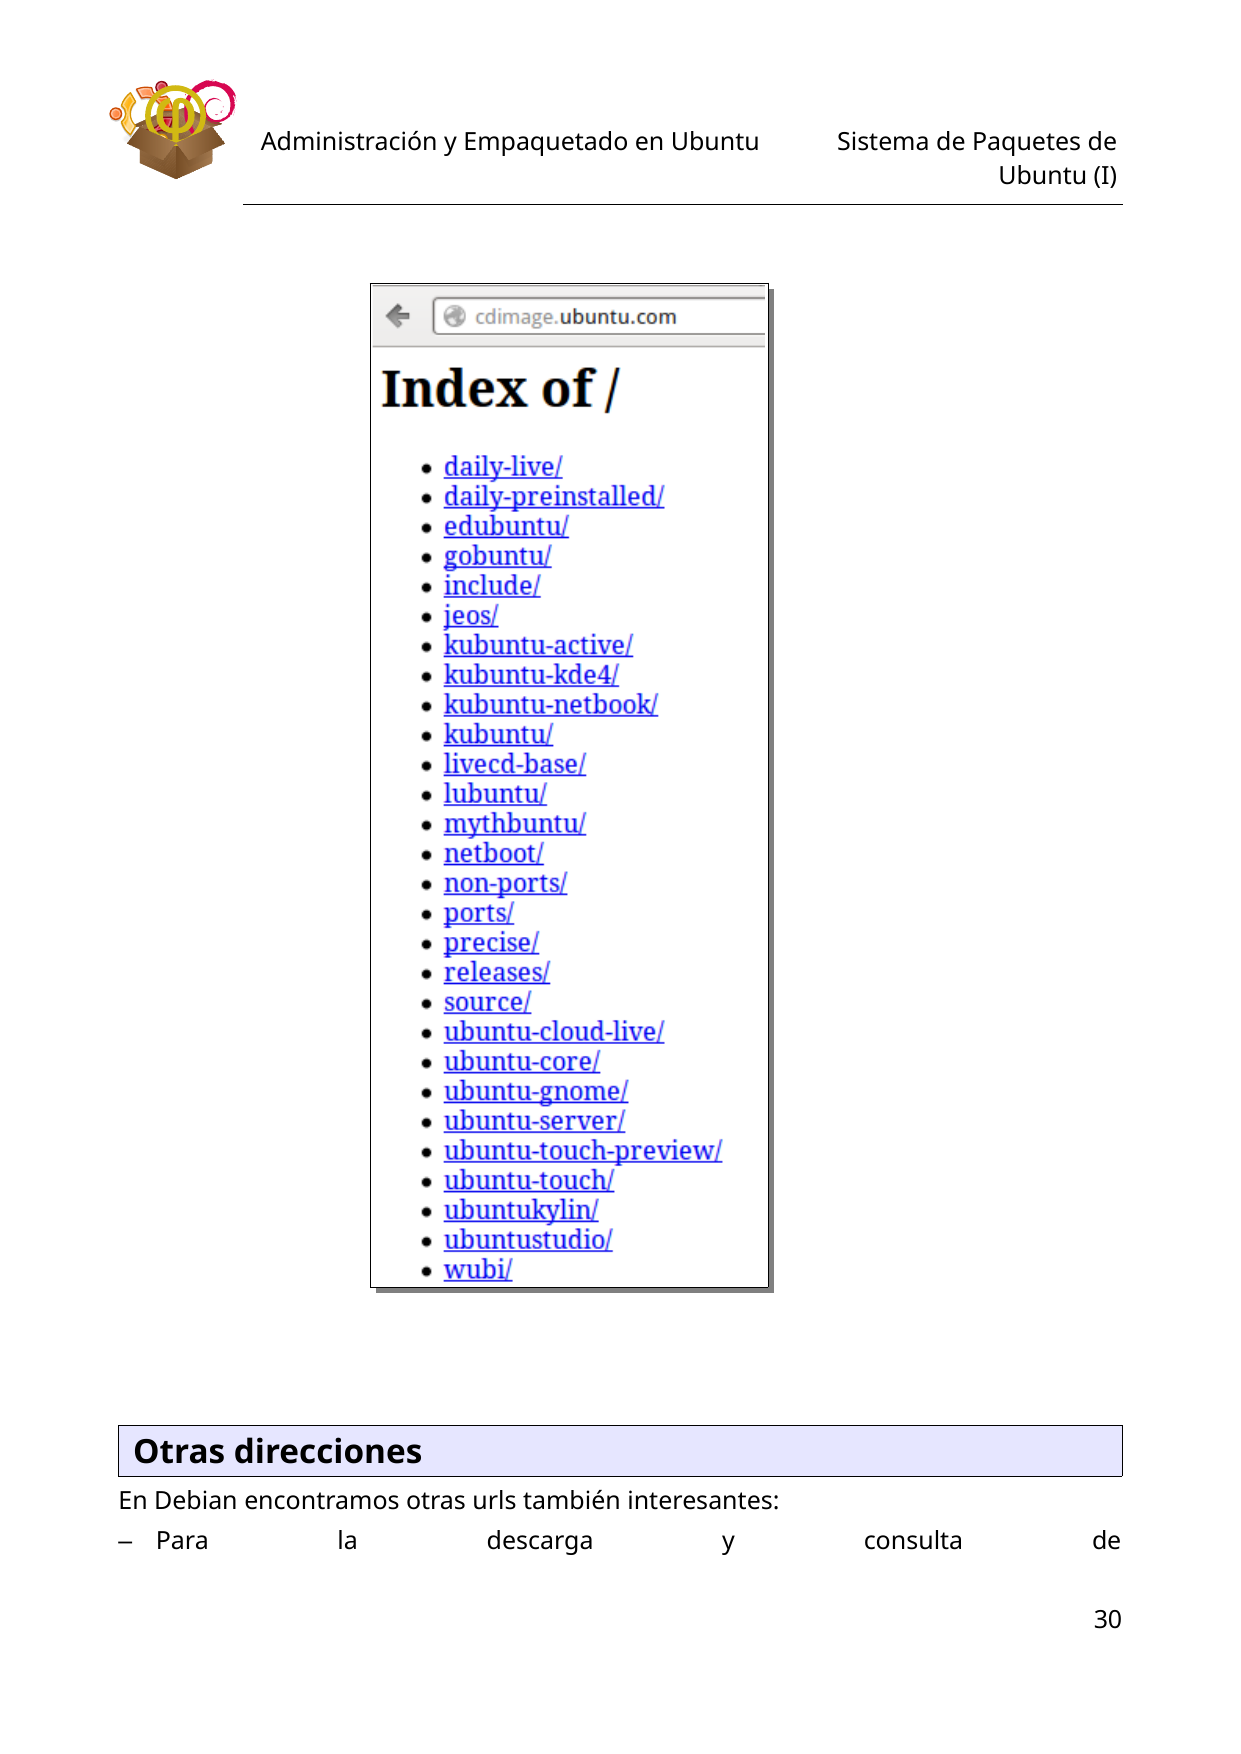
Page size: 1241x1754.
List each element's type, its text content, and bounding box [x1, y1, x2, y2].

list Para la descarga y consulta de [118, 1522, 1122, 1556]
text Otras direcciones [119, 1426, 1122, 1476]
picture [372, 285, 765, 1285]
text En Debian encontramos otras urls también interesantes: [118, 1482, 1122, 1516]
